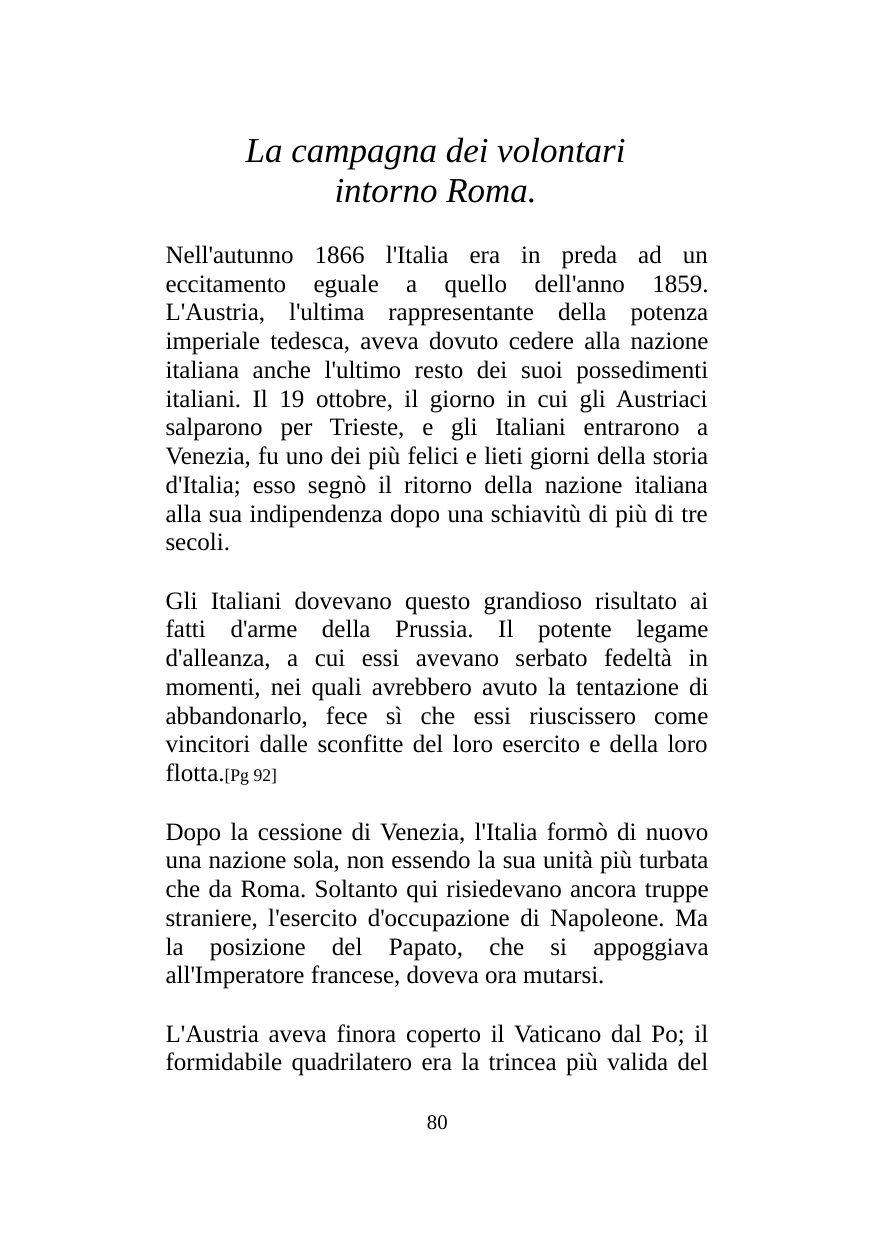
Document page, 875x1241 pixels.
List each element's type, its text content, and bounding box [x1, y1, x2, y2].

text L'Austria aveva finora coperto il Vaticano dal Po; il formidabile quadrilatero era la trincea più valida del [165, 1019, 709, 1076]
text Gli Italiani dovevano questo grandioso risultato ai fatti d'arme della Prussia. Il potente legame d'alleanza, a cui essi avevano serbato fedeltà in momenti, nei quali avrebbero avuto la tentazione di abbandonarlo, fece sì che essi riuscissero come vincitori dalle sconfitte del loro esercito e della loro flotta.[Pg 92] [165, 586, 709, 787]
text Nell'autunno 1866 l'Italia era in preda ad un eccitamento eguale a quello dell'anno 1859. L'Austria, l'ultima rappresentante della potenza imperiale tedesca, aveva dovuto cedere alla nazione italiana anche l'ultimo resto dei suoi possedimenti italiani. Il 19 ottobre, il giorno in cui gli Austriaci salparono per Trieste, e gli Italiani entrarono a Venezia, fu uno dei più felici e lieti giorni della storia d'Italia; esso segnò il ritorno della nazione italiana alla sua indipendenza dopo una schiavitù di più di tre secoli. [165, 240, 709, 556]
subtitle La campagna dei volontari intorno Roma. [165, 130, 709, 210]
text Dopo la cessione di Venezia, l'Italia formò di nuovo una nazione sola, non essendo la sua unità più turbata che da Roma. Soltanto qui risiedevano ancora truppe straniere, l'esercito d'occupazione di Napoleone. Ma la posizione del Papato, che si appoggiava all'Imperatore francese, doveva ora mutarsi. [165, 817, 709, 989]
